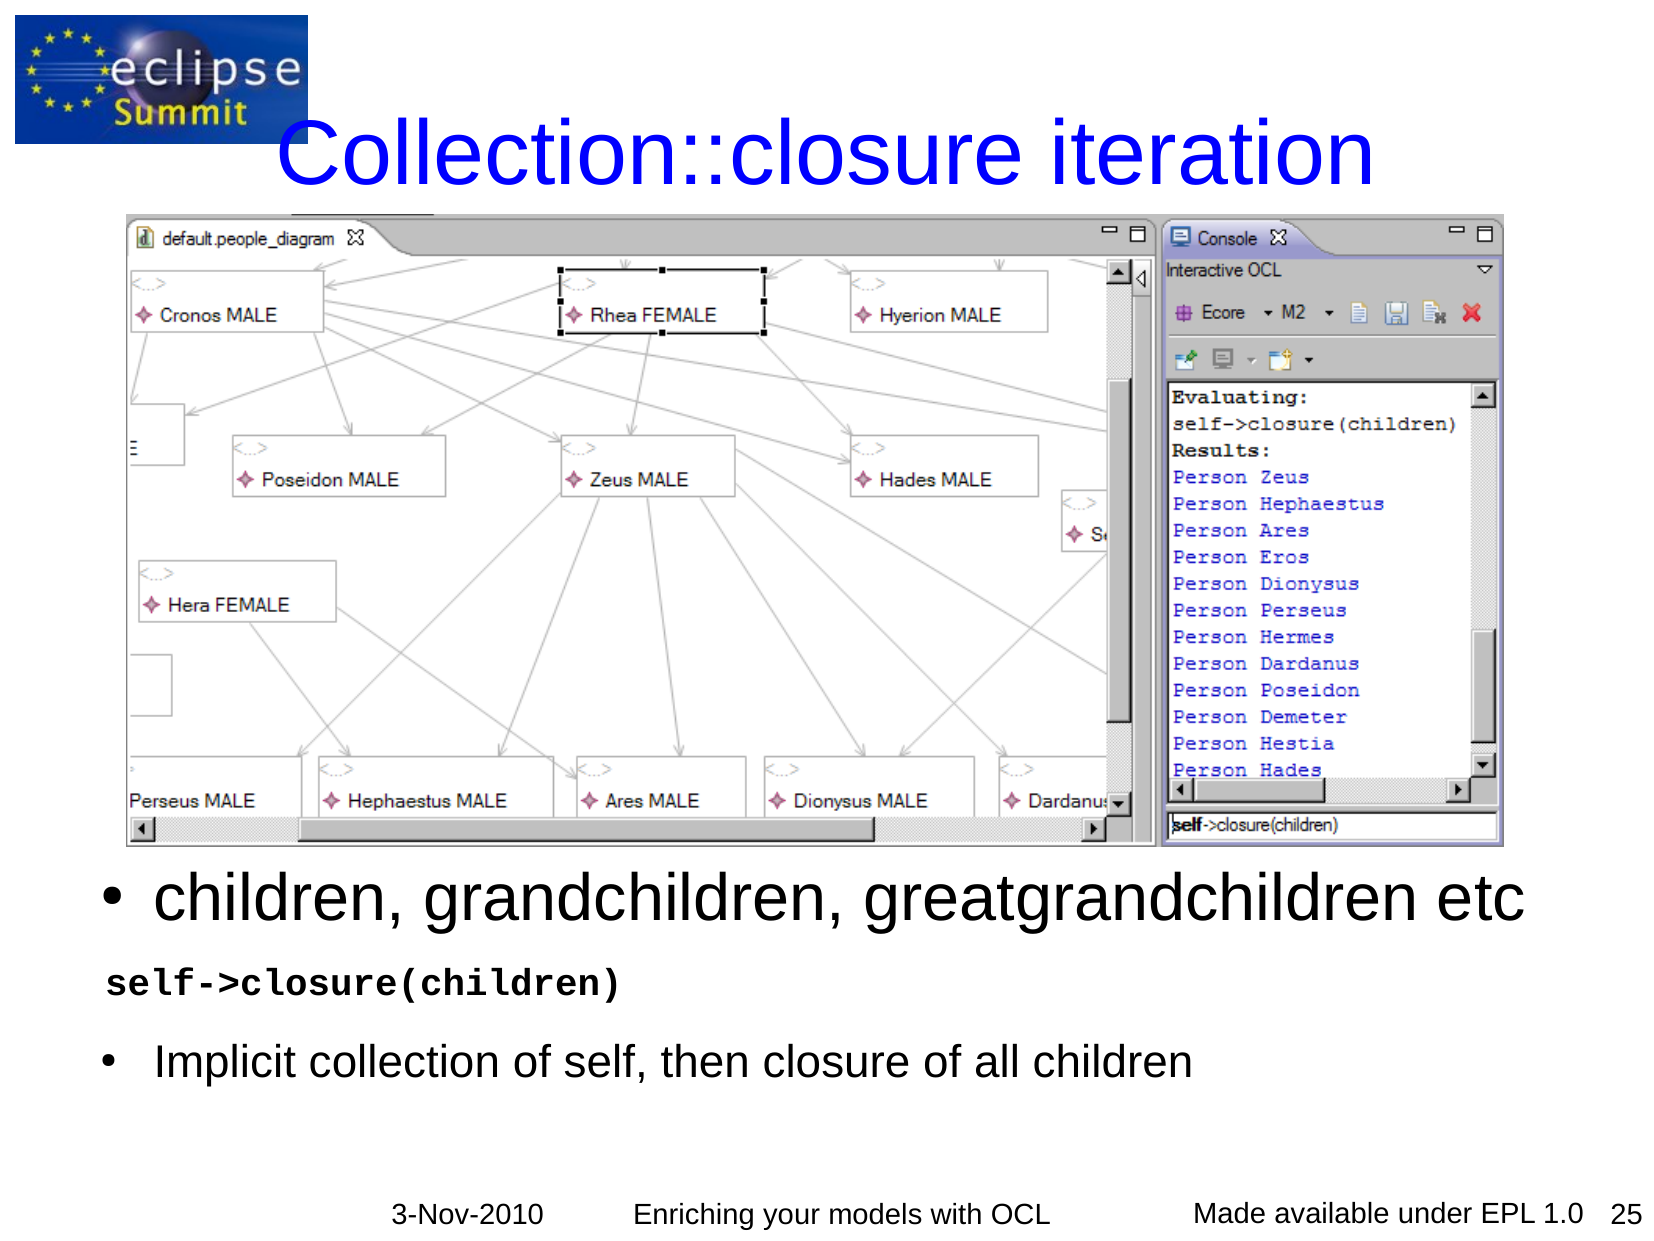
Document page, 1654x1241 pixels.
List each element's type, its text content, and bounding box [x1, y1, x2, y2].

picture [15, 15, 308, 144]
picture [126, 214, 1504, 847]
list children, grandchildren, greatgrandchildren etc self->closure(children) Implicit collection of self, then closure of all children [82, 859, 1571, 1094]
title Collection::closure iteration [82, 56, 1571, 250]
